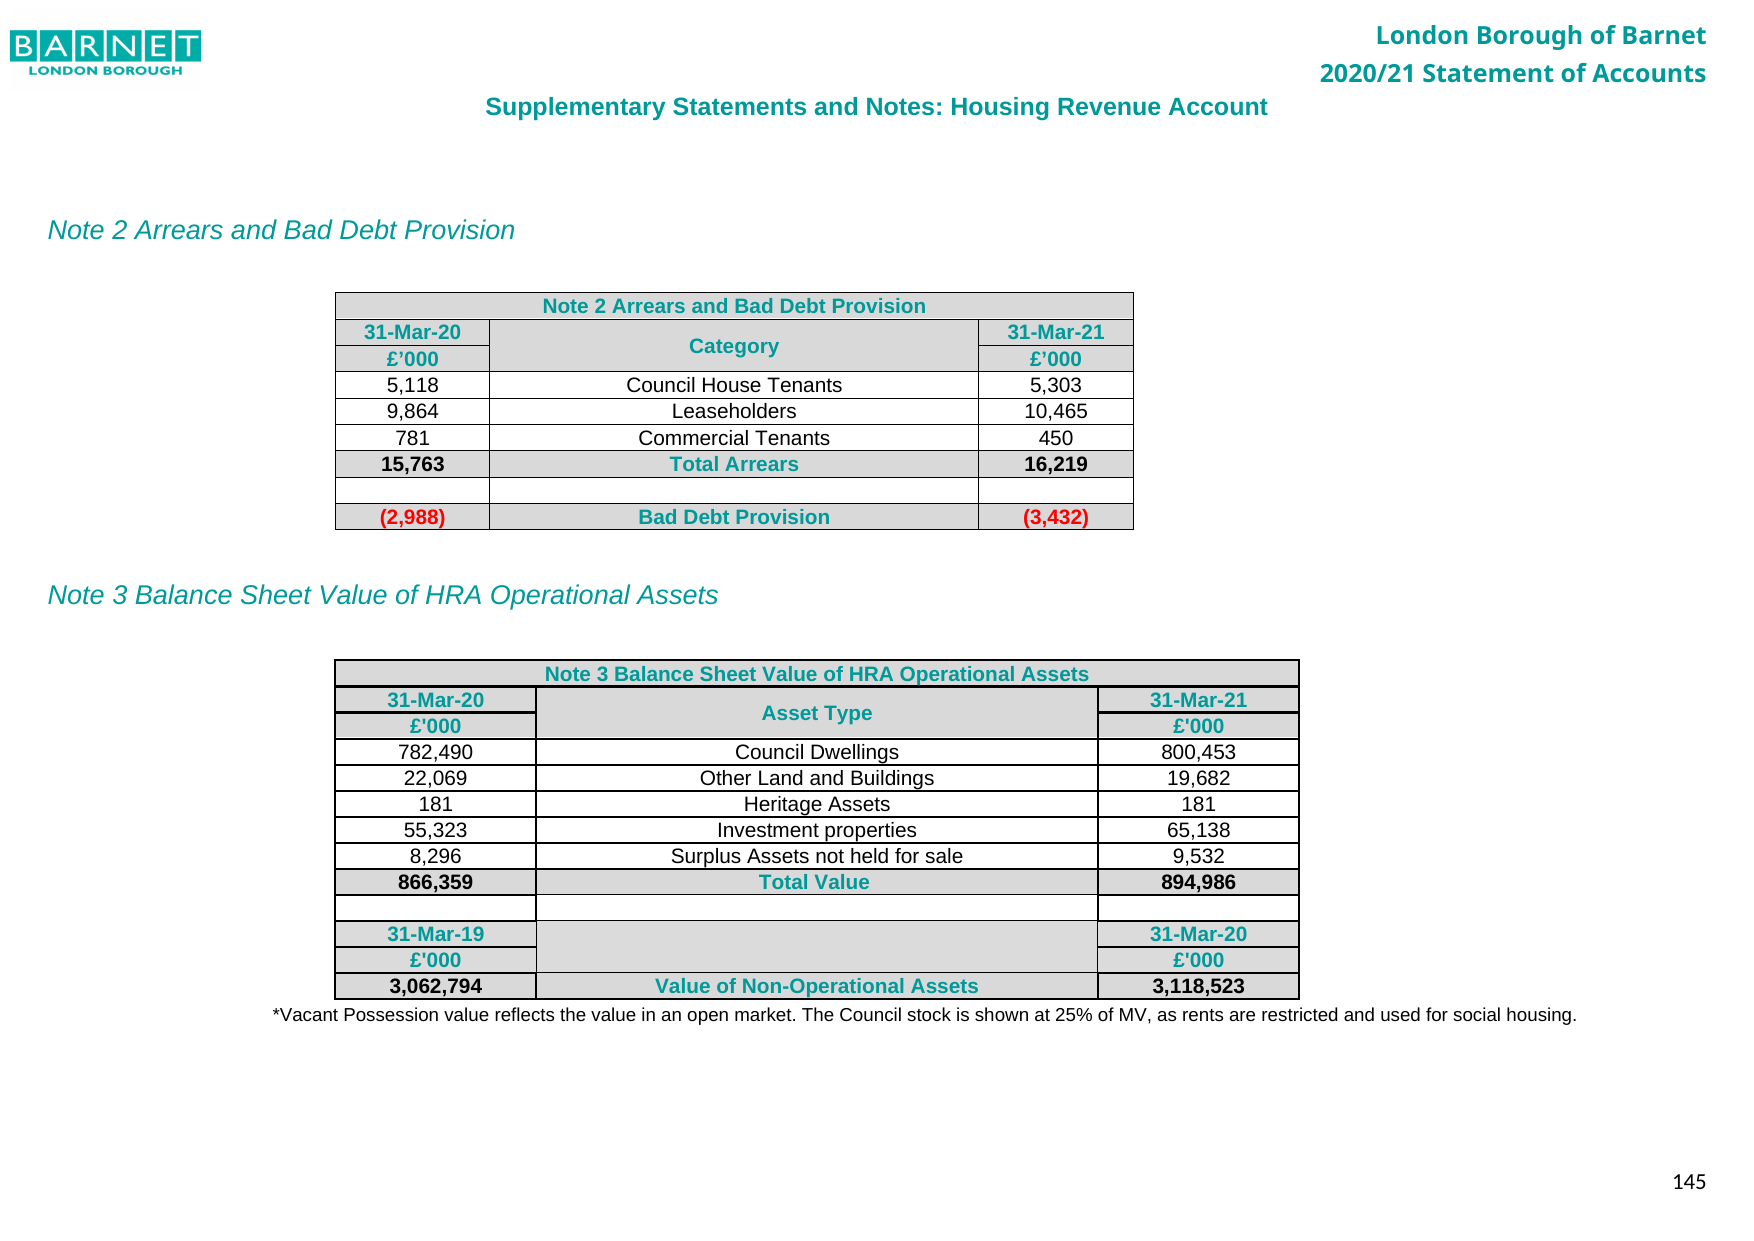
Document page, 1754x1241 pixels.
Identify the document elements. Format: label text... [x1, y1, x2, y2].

table_cell Bad Debt Provision [490, 504, 978, 529]
table_cell 10,465 [979, 399, 1133, 424]
table_cell Council House Tenants [490, 372, 978, 398]
table_cell 55,323 [336, 818, 535, 842]
table_cell 65,138 [1099, 818, 1298, 842]
table_cell 800,453 [1099, 740, 1298, 763]
table_cell Total Arrears [490, 451, 978, 477]
table_cell 8,296 [336, 844, 535, 868]
table_cell 181 [336, 792, 535, 816]
table_cell 16,219 [979, 451, 1133, 477]
table_cell £'000 [1099, 714, 1298, 737]
table_cell 3,118,523 [1099, 974, 1298, 998]
table_header Note 2 Arrears and Bad Debt Provision [336, 293, 1133, 318]
table_cell (3,432) [979, 504, 1133, 529]
table_cell 19,682 [1099, 766, 1298, 789]
table_cell Asset Type [537, 688, 1097, 737]
table_cell [336, 478, 489, 503]
table_cell 5,303 [979, 372, 1133, 398]
text *Vacant Possession value reflects the value in an open market. The Council stock is shown at 25% of MV, as rents are restricted and used for social housing. [47, 1000, 1707, 1026]
table_cell [537, 921, 1097, 972]
table_cell Heritage Assets [537, 792, 1097, 816]
table_cell 15,763 [336, 451, 489, 477]
table_cell 31-Mar-19 [336, 922, 536, 946]
table_cell Category [490, 320, 978, 371]
table_cell (2,988) [336, 504, 489, 529]
table_cell Commercial Tenants [490, 425, 978, 450]
table_cell 31-Mar-21 [1099, 688, 1298, 711]
table_cell Investment properties [537, 818, 1097, 842]
table_cell £'000 [1098, 948, 1298, 972]
table_cell Other Land and Buildings [537, 766, 1097, 789]
table_cell 450 [979, 425, 1133, 450]
table_cell [1099, 896, 1298, 920]
table_header Note 3 Balance Sheet Value of HRA Operational Assets [336, 661, 1298, 685]
table_cell £’000 [336, 346, 489, 371]
table_cell Council Dwellings [537, 740, 1097, 763]
table_cell 894,986 [1099, 870, 1298, 894]
subtitle Note 2 Arrears and Bad Debt Provision [47, 214, 1707, 245]
table_cell Total Value [537, 870, 1097, 894]
table_cell [979, 478, 1133, 503]
table_cell [336, 896, 535, 920]
table_cell £'000 [336, 714, 535, 737]
table_cell Surplus Assets not held for sale [537, 844, 1097, 868]
table_cell 181 [1099, 792, 1298, 816]
table_cell 5,118 [336, 372, 489, 398]
table_cell [490, 478, 978, 503]
table_cell 31-Mar-20 [336, 688, 535, 711]
table_cell 31-Mar-20 [1098, 922, 1298, 946]
table_cell Leaseholders [490, 399, 978, 424]
table_cell £'000 [336, 948, 536, 972]
table_cell 9,532 [1099, 844, 1298, 868]
table_cell 22,069 [336, 766, 535, 789]
table_cell 3,062,794 [336, 974, 535, 998]
table_cell 781 [336, 425, 489, 450]
subtitle Note 3 Balance Sheet Value of HRA Operational Assets [47, 579, 1707, 611]
table_cell 31-Mar-21 [979, 320, 1133, 345]
table_cell 9,864 [336, 399, 489, 424]
table_cell 31-Mar-20 [336, 320, 489, 345]
table_cell 866,359 [336, 870, 535, 894]
table_cell [537, 895, 1097, 920]
table_cell Value of Non-Operational Assets [537, 973, 1097, 998]
table_cell £’000 [979, 346, 1133, 371]
table_cell 782,490 [336, 740, 535, 763]
